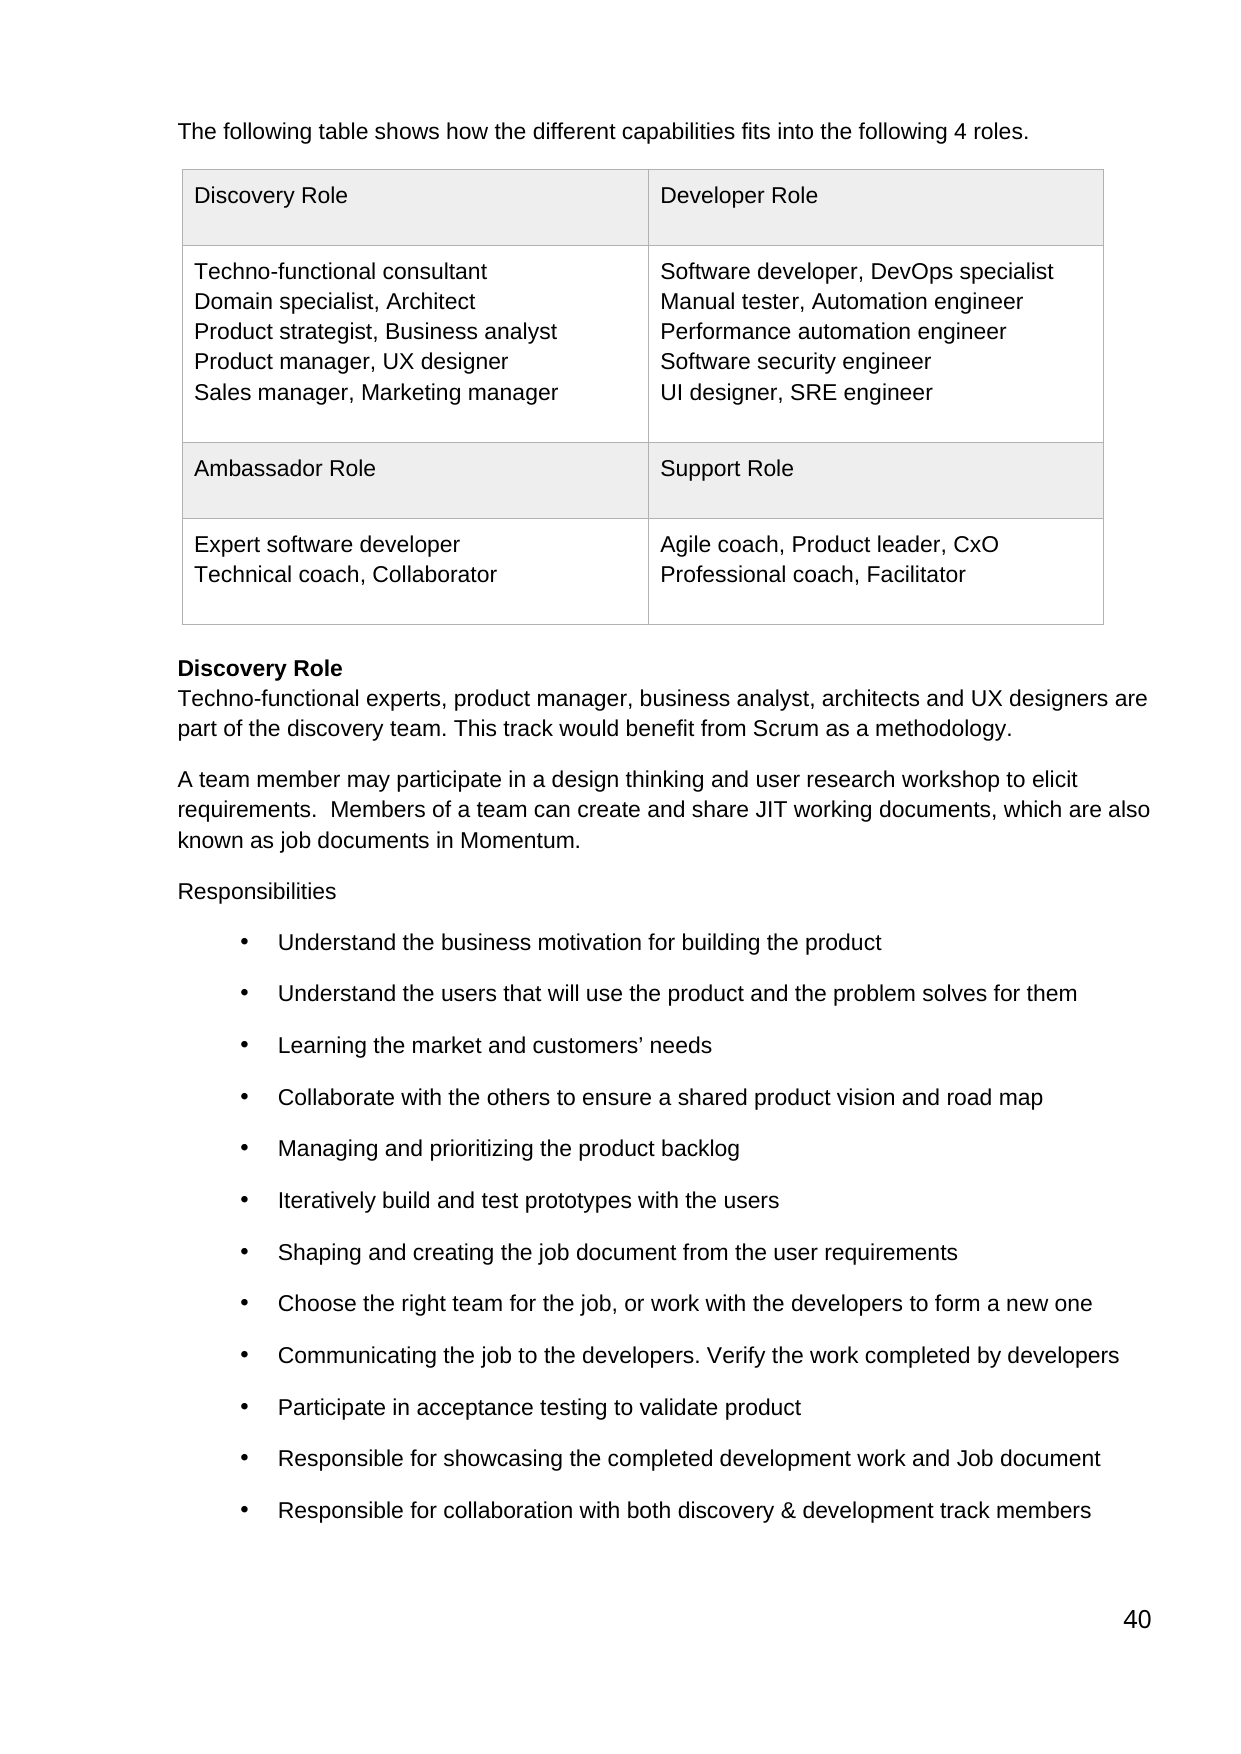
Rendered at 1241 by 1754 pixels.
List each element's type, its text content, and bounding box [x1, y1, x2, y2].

list Understand the users that will use the product and the problem solves for them [240, 980, 1152, 1007]
list Responsible for collaboration with both discovery & development track members [240, 1497, 1152, 1524]
text Responsibilities [177, 878, 1152, 904]
list Communicating the job to the developers. Verify the work completed by developers [240, 1342, 1152, 1369]
table_cell Expert software developer Technical coach, Collaborator [183, 519, 648, 623]
list Choose the right team for the job, or work with the developers to form a new one [240, 1290, 1152, 1317]
list Shaping and creating the job document from the user requirements [240, 1239, 1152, 1266]
text Discovery Role Techno-functional experts, product manager, business analyst, architects and UX designers are part of the discovery team. This track would benefit from Scrum as a methodology. [177, 624, 1152, 742]
table_cell Support Role [649, 443, 1103, 518]
table_header Developer Role [649, 170, 1103, 245]
text The following table shows how the different capabilities fits into the following 4 roles. [177, 118, 1152, 144]
list Understand the business motivation for building the product [240, 929, 1152, 956]
table_cell Techno-functional consultant Domain specialist, Architect Product strategist, Business analyst Product manager, UX designer Sales manager, Marketing manager [183, 246, 648, 442]
table_cell Software developer, DevOps specialist Manual tester, Automation engineer Performance automation engineer Software security engineer UI designer, SRE engineer [649, 246, 1103, 442]
list Learning the market and customers’ needs [240, 1032, 1152, 1059]
list Iteratively build and test prototypes with the users [240, 1187, 1152, 1214]
table_header Discovery Role [183, 170, 648, 245]
text A team member may participate in a design thinking and user research workshop to elicit requirements. Members of a team can create and share JIT working documents, which are also known as job documents in Momentum. [177, 766, 1152, 853]
table_cell Ambassador Role [183, 443, 648, 518]
list Participate in acceptance testing to validate product [240, 1394, 1152, 1421]
list Managing and prioritizing the product backlog [240, 1135, 1152, 1162]
list Responsible for showcasing the completed development work and Job document [240, 1445, 1152, 1472]
table_cell Agile coach, Product leader, CxO Professional coach, Facilitator [649, 519, 1103, 623]
list Collaborate with the others to ensure a shared product vision and road map [240, 1084, 1152, 1111]
